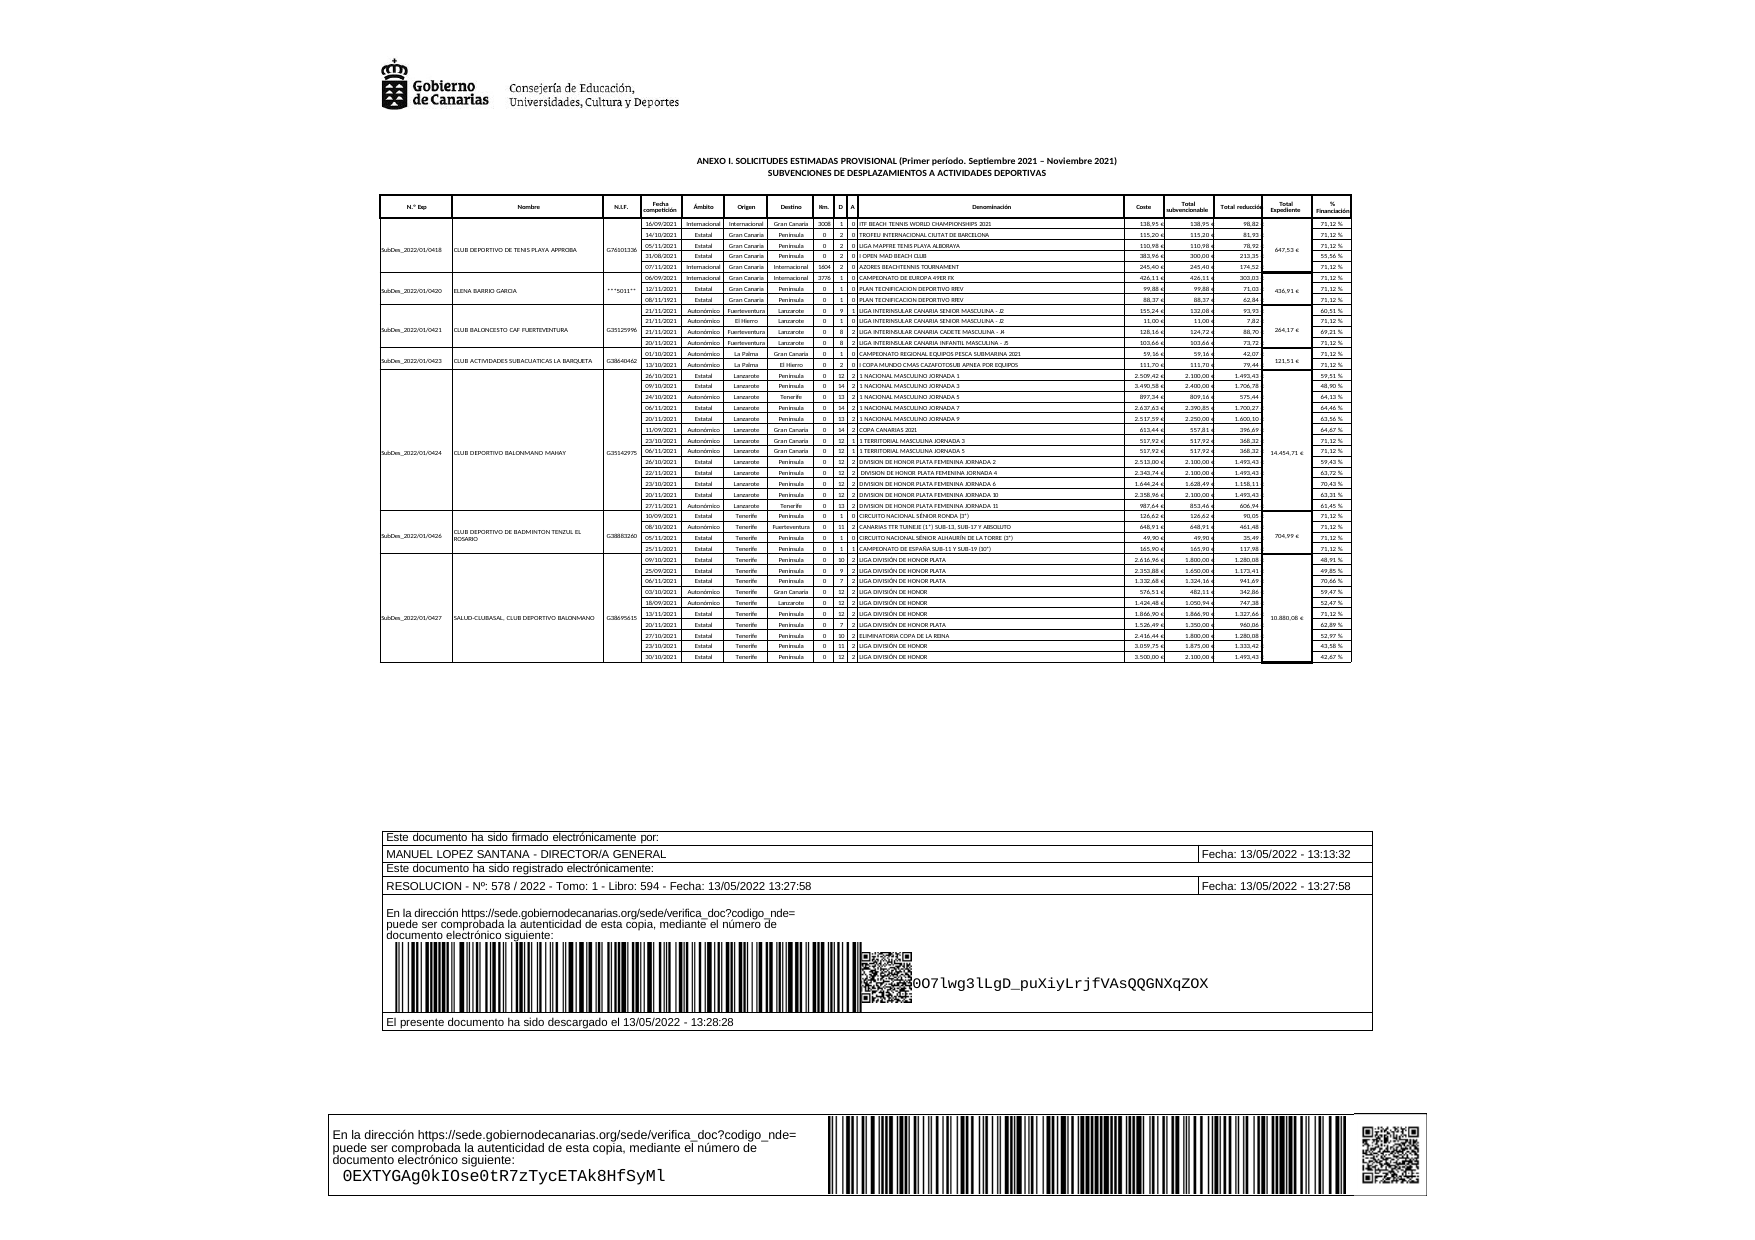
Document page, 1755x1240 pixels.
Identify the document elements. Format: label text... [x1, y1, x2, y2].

table_cell Autonómico [682, 305, 723, 315]
table_cell 59,16 € [1125, 348, 1164, 358]
table_cell 20/11/2021 [642, 338, 681, 347]
table_cell Península [768, 565, 813, 575]
table_cell 517,92 € [1125, 446, 1164, 456]
table_cell 79,44 € [1214, 359, 1261, 369]
table_cell 10.880,08 € [1263, 555, 1311, 661]
table_cell 20/11/2021 [642, 489, 681, 499]
table_cell LIGA DIVISIÓN DE HONOR [858, 587, 1124, 596]
table_cell Autonómico [682, 392, 723, 401]
table_cell 59,16 € [1165, 348, 1213, 358]
table_cell 35,49 € [1214, 533, 1261, 542]
table_cell Península [768, 251, 813, 261]
table_cell 0 [814, 652, 833, 661]
table_cell Tenerife [724, 522, 767, 531]
table_cell Estatal [682, 543, 723, 553]
table_cell Autonómico [682, 316, 723, 326]
table_cell 1.644,24 € [1125, 478, 1164, 488]
table_cell Estatal [682, 381, 723, 391]
table_cell 2 [848, 457, 857, 466]
table_header Total Expediente [1263, 196, 1311, 217]
table_cell 0 [848, 294, 857, 304]
table_cell Internacional [682, 262, 723, 271]
table_cell 1 [848, 543, 857, 553]
table_cell 27/11/2021 [642, 500, 681, 510]
table_cell 01/10/2021 [642, 348, 681, 358]
table_cell Tenerife [724, 630, 767, 640]
table_header A [848, 196, 857, 217]
table_cell 0 [814, 424, 833, 434]
table_cell 1.173,41 € [1214, 565, 1261, 575]
table_cell Fecha: 13/05/2022 - 13:27:58 [1199, 877, 1372, 894]
table_cell 0 [814, 478, 833, 488]
table_cell 10/09/2021 [642, 511, 681, 521]
table_cell 12 [834, 370, 847, 380]
table_cell 1.324,16 € [1165, 576, 1213, 586]
table_cell 3.500,00 € [1125, 652, 1164, 661]
table_cell 59,43 % [1313, 457, 1351, 466]
table_cell G35142975 [604, 370, 641, 510]
table_cell 11 [834, 522, 847, 531]
table_cell 0 [814, 608, 833, 618]
table_cell 1.875,00 € [1165, 641, 1213, 651]
table_cell Tenerife [724, 554, 767, 564]
table_cell 06/09/2021 [642, 273, 681, 282]
table_cell 70,66 % [1313, 576, 1351, 586]
table_cell 88,37 € [1125, 294, 1164, 304]
table_cell 55,56 % [1313, 251, 1351, 261]
table_cell 1 NACIONAL MASCULINO JORNADA 9 [858, 413, 1124, 423]
table_cell SALUD-CLUBASAL, CLUB DEPORTIVO BALONMANO [453, 554, 603, 661]
table_cell 1 NACIONAL MASCULINO JORNADA 3 [858, 381, 1124, 391]
table_cell 71,12 % [1313, 446, 1351, 456]
table_cell La Palma [724, 348, 767, 358]
table_cell LIGA DIVISIÓN DE HONOR PLATA [858, 554, 1124, 564]
table_cell El Hierro [724, 316, 767, 326]
table_cell 0 [814, 641, 833, 651]
table_cell 2 [848, 587, 857, 596]
table_cell Lanzarote [768, 316, 813, 326]
table_cell 1 [834, 294, 847, 304]
table_cell El presente documento ha sido descargado el 13/05/2022 - 13:28:28 [383, 1013, 1372, 1029]
table_cell 26/10/2021 [642, 457, 681, 466]
table_cell Internacional [768, 273, 813, 282]
table_cell 0 [814, 489, 833, 499]
table_cell Estatal [682, 641, 723, 651]
table_cell LIGA MAPFRE TENIS PLAYA ALBORAYA [858, 240, 1124, 250]
table_cell 0 [814, 435, 833, 445]
table_cell Autonómico [682, 348, 723, 358]
table_cell 368,32 € [1214, 435, 1261, 445]
table_cell Fuerteventura [724, 305, 767, 315]
table_cell 49,90 € [1165, 533, 1213, 542]
table_cell TROFEU INTERNACIONAL CIUTAT DE BARCELONA [858, 229, 1124, 239]
table_cell Autonómico [682, 338, 723, 347]
table_cell 14.454,71 € [1263, 371, 1311, 510]
table_cell Gran Canaria [724, 251, 767, 261]
table_cell 2.343,74 € [1125, 468, 1164, 477]
table_cell 12 [834, 478, 847, 488]
table_cell 461,48 € [1214, 522, 1261, 531]
table_cell 71,12 % [1313, 273, 1351, 282]
table_cell 436,91 € [1263, 274, 1311, 304]
table_cell 138,95 € [1125, 219, 1164, 228]
table_cell SubDes_2022/01/0420 [381, 273, 452, 304]
table_header Total reducción [1215, 196, 1261, 217]
table_cell 71,12 % [1313, 348, 1351, 358]
table_cell CLUB DEPORTIVO DE TENIS PLAYA APPROBA [453, 219, 603, 271]
table_cell SubDes_2022/01/0424 [381, 370, 452, 510]
table_cell DIVISION DE HONOR PLATA FEMENINA JORNADA 6 [858, 478, 1124, 488]
table_cell CLUB DEPORTIVO BALONMANO MAHAY [453, 370, 603, 510]
table_cell Tenerife [768, 392, 813, 401]
table_cell 1.628,49 € [1165, 478, 1213, 488]
table_cell Autonómico [682, 435, 723, 445]
table_cell 52,97 % [1313, 630, 1351, 640]
table_cell 2.416,44 € [1125, 630, 1164, 640]
table_cell 20/11/2021 [642, 413, 681, 423]
table_cell 0 [848, 240, 857, 250]
table_cell Estatal [682, 294, 723, 304]
table_cell 23/10/2021 [642, 641, 681, 651]
table_cell Autonómico [682, 424, 723, 434]
table_cell 613,44 € [1125, 424, 1164, 434]
table_cell Tenerife [724, 652, 767, 661]
table_cell 0 [814, 413, 833, 423]
table_cell Tenerife [724, 533, 767, 542]
table_cell Estatal [682, 478, 723, 488]
table_cell 06/11/2021 [642, 446, 681, 456]
table_cell 06/11/2021 [642, 403, 681, 412]
table_cell 9 [834, 565, 847, 575]
table_cell 426,11 € [1125, 273, 1164, 282]
table_cell 368,32 € [1214, 446, 1261, 456]
table_header N.I.F. [604, 196, 640, 217]
table_cell 64,46 % [1313, 403, 1351, 412]
table_cell 7 [834, 576, 847, 586]
table_cell 18/09/2021 [642, 598, 681, 607]
table_cell Tenerife [724, 608, 767, 618]
table_cell 0 [814, 305, 833, 315]
table_cell 64,13 % [1313, 392, 1351, 401]
table_cell Península [768, 641, 813, 651]
table_cell G38695615 [604, 554, 641, 661]
table_cell 1.700,27 € [1214, 403, 1261, 412]
table_cell Lanzarote [724, 392, 767, 401]
table_cell 2 [848, 630, 857, 640]
table_cell 2 [848, 489, 857, 499]
table_cell Península [768, 619, 813, 629]
table_cell 1 TERRITORIAL MASCULINA JORNADA 5 [858, 446, 1124, 456]
table_cell 1.350,00 € [1165, 619, 1213, 629]
table_cell 2 [848, 608, 857, 618]
table_cell Península [768, 381, 813, 391]
table_cell Gran Canaria [768, 435, 813, 445]
table_cell 138,95 € [1165, 219, 1213, 228]
table_cell 165,90 € [1165, 543, 1213, 553]
table_cell Estatal [682, 619, 723, 629]
table_cell CLUB DEPORTIVO DE BADMINTON TENZUL EL ROSARIO [453, 511, 603, 553]
table_cell 0 [814, 598, 833, 607]
table_cell 7,82 € [1214, 316, 1261, 326]
table_cell Península [768, 468, 813, 477]
table_header Total subvencionable [1165, 196, 1213, 217]
table_cell 0 [814, 316, 833, 326]
table_cell En la dirección https://sede.gobiernodecanarias.org/sede/verifica_doc?codigo_nde= puede ser comprobada la autenticidad de esta copia, mediante el número de documento electrónico siguiente: 0O7lwg3lLgD_puXiyLrjfVAsQQGNXqZOX [383, 895, 1372, 1012]
table_cell 43,58 % [1313, 641, 1351, 651]
table_cell Estatal [682, 533, 723, 542]
table_cell 71,12 % [1313, 294, 1351, 304]
table_cell 0 [814, 446, 833, 456]
table_header Nombre [453, 196, 602, 217]
table_cell 23/10/2021 [642, 435, 681, 445]
table_cell Estatal [682, 511, 723, 521]
table_cell 69,21 % [1313, 327, 1351, 336]
table_cell CAMPEONATO DE EUROPA 49ER FX [858, 273, 1124, 282]
table_cell 26/10/2021 [642, 370, 681, 380]
table_cell 124,72 € [1165, 327, 1213, 336]
table_cell 482,11 € [1165, 587, 1213, 596]
table_cell 71,12 % [1313, 608, 1351, 618]
table_cell Lanzarote [724, 446, 767, 456]
table_cell LIGA DIVISIÓN DE HONOR PLATA [858, 576, 1124, 586]
table_cell 78,92 € [1214, 240, 1261, 250]
table_cell 809,16 € [1165, 392, 1213, 401]
table_cell 64,67 % [1313, 424, 1351, 434]
table_cell 63,72 % [1313, 468, 1351, 477]
table_header Ámbito [683, 196, 723, 217]
table_cell 1.650,00 € [1165, 565, 1213, 575]
table_cell Gran Canaria [768, 446, 813, 456]
table_cell 1.424,48 € [1125, 598, 1164, 607]
table_cell 12 [834, 587, 847, 596]
table_cell 2 [848, 565, 857, 575]
table_cell Fuerteventura [768, 522, 813, 531]
table_cell Península [768, 294, 813, 304]
table_header Coste [1125, 196, 1163, 217]
table_cell 704,99 € [1263, 512, 1311, 553]
table_cell 987,64 € [1125, 500, 1164, 510]
table_cell 2 [848, 619, 857, 629]
table_cell 71,12 % [1313, 316, 1351, 326]
table_cell LIGA INTERINSULAR CANARIA INFANTIL MASCULINA - J5 [858, 338, 1124, 347]
table_cell 2 [848, 381, 857, 391]
table_cell 1 [834, 219, 847, 228]
table_cell Tenerife [724, 641, 767, 651]
table_header Origen [725, 196, 766, 217]
table_cell 0 [814, 511, 833, 521]
table_cell LIGA INTERINSULAR CANARIA CADETE MASCULINA - J4 [858, 327, 1124, 336]
table_cell PLAN TECNIFICACION DEPORTIVO RFEV [858, 294, 1124, 304]
table_cell Estatal [682, 565, 723, 575]
table_cell 71,12 % [1313, 240, 1351, 250]
table_cell Tenerife [724, 576, 767, 586]
table_cell 606,94 € [1214, 500, 1261, 510]
table_cell 62,89 % [1313, 619, 1351, 629]
table_cell 2.400,00 € [1165, 381, 1213, 391]
table_cell 575,44 € [1214, 392, 1261, 401]
table_cell Península [768, 630, 813, 640]
table_cell Estatal [682, 229, 723, 239]
table_cell 2 [834, 240, 847, 250]
table_cell 11,00 € [1165, 316, 1213, 326]
table_cell 1.493,43 € [1214, 652, 1261, 661]
table_header Destino [768, 196, 812, 217]
table_cell 897,34 € [1125, 392, 1164, 401]
table_cell Península [768, 370, 813, 380]
table_cell 14 [834, 403, 847, 412]
table_cell Este documento ha sido registrado electrónicamente: [383, 863, 1372, 876]
table_cell CAMPEONATO REGIONAL EQUIPOS PESCA SUBMARINA 2021 [858, 348, 1124, 358]
table_cell 71,12 % [1313, 543, 1351, 553]
table_cell Estatal [682, 576, 723, 586]
table_cell 0 [814, 229, 833, 239]
table_cell 71,12 % [1313, 219, 1351, 228]
table_cell 747,38 € [1214, 598, 1261, 607]
table_cell 73,72 € [1214, 338, 1261, 347]
table_cell 13 [834, 500, 847, 510]
table_cell Estatal [682, 489, 723, 499]
table_cell Península [768, 511, 813, 521]
table_cell 1 [834, 283, 847, 293]
table_cell Península [768, 240, 813, 250]
table_cell 0 [814, 630, 833, 640]
table_cell Autonómico [682, 446, 723, 456]
table_cell 647,53 € [1263, 219, 1311, 271]
table_cell 0 [848, 316, 857, 326]
table_cell 0 [848, 359, 857, 369]
table_cell Autonómico [682, 359, 723, 369]
table_cell Estatal [682, 283, 723, 293]
table_cell 3.490,58 € [1125, 381, 1164, 391]
table_cell 117,98 € [1214, 543, 1261, 553]
table_cell 2 [848, 413, 857, 423]
table_cell 2 [834, 251, 847, 261]
table_cell 98,82 € [1214, 219, 1261, 228]
table_cell 0 [848, 533, 857, 542]
table_cell 1.866,90 € [1125, 608, 1164, 618]
table_cell 0 [814, 327, 833, 336]
table_cell 59,51 % [1313, 370, 1351, 380]
table_cell 22/11/2021 [642, 468, 681, 477]
table_cell Gran Canaria [768, 587, 813, 596]
table_cell 517,92 € [1125, 435, 1164, 445]
table_cell 12 [834, 435, 847, 445]
table_cell 1 [848, 435, 857, 445]
table_cell Estatal [682, 554, 723, 564]
table_cell RESOLUCION - Nº: 578 / 2022 - Tomo: 1 - Libro: 594 - Fecha: 13/05/2022 13:27:58 [383, 877, 1198, 894]
table_cell 1.493,43 € [1214, 457, 1261, 466]
table_header Km. [814, 196, 833, 217]
table_cell 0 [814, 457, 833, 466]
table_cell 0 [814, 294, 833, 304]
table_cell 08/11/1921 [642, 294, 681, 304]
table_cell 174,52 € [1214, 262, 1261, 271]
table_cell 1 [834, 511, 847, 521]
table_cell Península [768, 608, 813, 618]
table_cell 1.600,10 € [1214, 413, 1261, 423]
table_cell 11/09/2021 [642, 424, 681, 434]
table_cell ITF BEACH TENNIS WORLD CHAMPIONSHIPS 2021 [858, 219, 1124, 228]
table_cell 0 [848, 229, 857, 239]
table_cell Lanzarote [724, 500, 767, 510]
table_cell 71,12 % [1313, 229, 1351, 239]
table_cell 165,90 € [1125, 543, 1164, 553]
table_cell 24/10/2021 [642, 392, 681, 401]
table_cell Lanzarote [724, 413, 767, 423]
table_cell 93,93 € [1214, 305, 1261, 315]
table_cell 2 [834, 359, 847, 369]
table_cell LIGA DIVISIÓN DE HONOR PLATA [858, 619, 1124, 629]
table_cell SubDes_2022/01/0426 [381, 511, 452, 553]
table_cell 1.866,90 € [1165, 608, 1213, 618]
table_cell Autonómico [682, 327, 723, 336]
table_cell SubDes_2022/01/0427 [381, 554, 452, 661]
table_cell Gran Canaria [768, 424, 813, 434]
table_cell 88,70 € [1214, 327, 1261, 336]
table_cell Fecha: 13/05/2022 - 13:13:32 [1199, 846, 1372, 862]
table_cell 2.100,00 € [1165, 489, 1213, 499]
table_cell Lanzarote [724, 489, 767, 499]
table_cell Estatal [682, 413, 723, 423]
table_cell Lanzarote [724, 381, 767, 391]
table_cell 71,12 % [1313, 359, 1351, 369]
table_cell SubDes_2022/01/0418 [381, 219, 452, 271]
table_cell SubDes_2022/01/0423 [381, 348, 452, 369]
table_cell 0 [814, 500, 833, 510]
table_cell Lanzarote [724, 457, 767, 466]
table_cell Gran Canaria [768, 219, 813, 228]
table_cell 12 [834, 652, 847, 661]
table_cell Tenerife [724, 565, 767, 575]
table_cell 396,69 € [1214, 424, 1261, 434]
table_cell LIGA DIVISIÓN DE HONOR PLATA [858, 565, 1124, 575]
table_cell Gran Canaria [768, 348, 813, 358]
table_cell 0 [814, 468, 833, 477]
table_cell 2 [848, 652, 857, 661]
table_cell La Palma [724, 359, 767, 369]
table_cell CIRCUITO NACIONAL SÉNIOR ALHAURÍN DE LA TORRE (3*) [858, 533, 1124, 542]
table_cell 49,90 € [1125, 533, 1164, 542]
table_cell 0 [814, 251, 833, 261]
table_cell 132,08 € [1165, 305, 1213, 315]
table_cell Gran Canaria [724, 283, 767, 293]
table_cell Estatal [682, 370, 723, 380]
table_cell 05/11/2021 [642, 533, 681, 542]
table_cell 111,70 € [1125, 359, 1164, 369]
table_cell Lanzarote [768, 338, 813, 347]
table_cell 2.100,00 € [1165, 652, 1213, 661]
table_cell 0 [814, 338, 833, 347]
table_cell 14/10/2021 [642, 229, 681, 239]
table_cell 1 [834, 543, 847, 553]
table_cell 3008 [814, 219, 833, 228]
table_cell Lanzarote [724, 468, 767, 477]
table_cell 9 [834, 305, 847, 315]
table_cell 10 [834, 630, 847, 640]
table_cell 115,20 € [1165, 229, 1213, 239]
table_cell 0 [848, 219, 857, 228]
table_cell 1 [834, 533, 847, 542]
table_cell 1.333,42 € [1214, 641, 1261, 651]
table_cell ELENA BARRIO GARCIA [453, 273, 603, 304]
table_cell El Hierro [768, 359, 813, 369]
table_cell 103,66 € [1125, 338, 1164, 347]
table_cell 2 [848, 576, 857, 586]
table_cell 2.513,00 € [1125, 457, 1164, 466]
table_cell CLUB ACTIVIDADES SUBACUATICAS LA BARQUETA [453, 348, 603, 369]
table_cell 12 [834, 468, 847, 477]
table_cell 21/11/2021 [642, 327, 681, 336]
table_cell 2 [834, 262, 847, 271]
table_cell Península [768, 403, 813, 412]
table_cell ELIMINATORIA COPA DE LA REINA [858, 630, 1124, 640]
table_cell PLAN TECNIFICACION DEPORTIVO RFEV [858, 283, 1124, 293]
table_cell 110,98 € [1165, 240, 1213, 250]
table_cell Fuerteventura [724, 338, 767, 347]
table_header Denominación [859, 196, 1123, 217]
table_cell DIVISION DE HONOR PLATA FEMENINA JORNADA 10 [858, 489, 1124, 499]
table_cell 2 [848, 338, 857, 347]
table_cell 2.100,00 € [1165, 457, 1213, 466]
table_cell 13/11/2021 [642, 608, 681, 618]
table_cell 111,70 € [1165, 359, 1213, 369]
table_cell 11 [834, 641, 847, 651]
table_cell 1 [848, 446, 857, 456]
table_cell 1 [834, 273, 847, 282]
table_cell 1 [834, 348, 847, 358]
table_cell 88,37 € [1165, 294, 1213, 304]
table_cell 426,11 € [1165, 273, 1213, 282]
table_cell Lanzarote [724, 424, 767, 434]
table_cell 383,96 € [1125, 251, 1164, 261]
table_cell 99,88 € [1125, 283, 1164, 293]
table_cell 09/10/2021 [642, 381, 681, 391]
table_cell 1.332,68 € [1125, 576, 1164, 586]
table_cell 110,98 € [1125, 240, 1164, 250]
table_cell 2.509,42 € [1125, 370, 1164, 380]
table_cell Autonómico [682, 587, 723, 596]
table_cell 07/11/2021 [642, 262, 681, 271]
table_cell 517,92 € [1165, 435, 1213, 445]
table_cell 11,00 € [1125, 316, 1164, 326]
table_cell 71,12 % [1313, 283, 1351, 293]
table_cell 0 [814, 392, 833, 401]
table_cell Estatal [682, 251, 723, 261]
table_cell Estatal [682, 652, 723, 661]
table_cell 12 [834, 446, 847, 456]
table_cell 0 [814, 543, 833, 553]
table_cell 1604 [814, 262, 833, 271]
table_cell 7 [834, 619, 847, 629]
table_cell DIVISION DE HONOR PLATA FEMENINA JORNADA 11 [858, 500, 1124, 510]
table_cell Lanzarote [724, 370, 767, 380]
table_cell 03/10/2021 [642, 587, 681, 596]
table_cell 25/09/2021 [642, 565, 681, 575]
table_cell Península [768, 283, 813, 293]
table_cell 48,91 % [1313, 554, 1351, 564]
table_cell Península [768, 478, 813, 488]
table_cell 128,16 € [1125, 327, 1164, 336]
table_cell Autonómico [682, 522, 723, 531]
table_cell 13 [834, 392, 847, 401]
table_cell Gran Canaria [724, 240, 767, 250]
table_cell 61,45 % [1313, 500, 1351, 510]
table_cell 14 [834, 424, 847, 434]
table_cell 2 [848, 403, 857, 412]
table_cell 2 [848, 478, 857, 488]
table_cell CAMPEONATO DE ESPAÑA SUB-11 Y SUB-19 (10*) [858, 543, 1124, 553]
table_cell Estatal [682, 468, 723, 477]
table_cell 2.100,00 € [1165, 370, 1213, 380]
table_cell 20/11/2021 [642, 619, 681, 629]
table_cell 2 [848, 598, 857, 607]
table_cell 115,20 € [1125, 229, 1164, 239]
table_cell Lanzarote [768, 598, 813, 607]
table_cell 0 [848, 511, 857, 521]
table_cell LIGA INTERINSULAR CANARIA SENIOR MASCULINA - J2 [858, 316, 1124, 326]
table_cell 71,12 % [1313, 262, 1351, 271]
table_cell Internacional [682, 219, 723, 228]
table_cell 0 [814, 587, 833, 596]
table_cell 06/11/2021 [642, 576, 681, 586]
table_cell 245,40 € [1125, 262, 1164, 271]
table_cell 1.327,66 € [1214, 608, 1261, 618]
text ANEXO I. SOLICITUDES ESTIMADAS PROVISIONAL (Primer período. Septiembre 2021 – Noviembre 2021) SUBVENCIONES DE DESPLAZAMIENTOS A ACTIVIDADES DEPORTIVAS [697, 155, 1154, 178]
table_cell 0 [848, 273, 857, 282]
table_cell 1 [834, 316, 847, 326]
table_cell Península [768, 652, 813, 661]
table_cell 71,12 % [1313, 338, 1351, 347]
table_cell 2 [848, 641, 857, 651]
table_cell 103,66 € [1165, 338, 1213, 347]
table_cell G76101336 [604, 219, 641, 271]
table_cell 12 [834, 489, 847, 499]
table_cell 517,92 € [1165, 446, 1213, 456]
table_cell 1.493,43 € [1214, 489, 1261, 499]
table_cell 2 [848, 500, 857, 510]
table_cell 25/11/2021 [642, 543, 681, 553]
table_cell 21/11/2021 [642, 305, 681, 315]
table_cell Península [768, 543, 813, 553]
table_cell AZORES BEACHTENNIS TOURNAMENT [858, 262, 1124, 271]
table_cell Estatal [682, 240, 723, 250]
table_cell Gran Canaria [724, 273, 767, 282]
table_cell 8 [834, 327, 847, 336]
table_cell CIRCUITO NACIONAL SÉNIOR RONDA (3*) [858, 511, 1124, 521]
table_cell MANUEL LOPEZ SANTANA - DIRECTOR/A GENERAL [383, 846, 1198, 862]
table_cell 303,03 € [1214, 273, 1261, 282]
table_cell 1.493,43 € [1214, 370, 1261, 380]
table_cell CANARIAS TTR TUINEJE (1*) SUB-13, SUB-17 Y ABSOLUTO [858, 522, 1124, 531]
table_cell 09/10/2021 [642, 554, 681, 564]
table_cell LIGA DIVISIÓN DE HONOR [858, 608, 1124, 618]
table_cell 08/10/2021 [642, 522, 681, 531]
table_cell SubDes_2022/01/0421 [381, 305, 452, 347]
table_cell 0 [814, 533, 833, 542]
table_cell 71,12 % [1313, 533, 1351, 542]
table_cell Península [768, 489, 813, 499]
table_cell 52,47 % [1313, 598, 1351, 607]
table_cell 1 [848, 305, 857, 315]
table_cell 155,24 € [1125, 305, 1164, 315]
table_cell 2.358,96 € [1125, 489, 1164, 499]
table_cell Península [768, 457, 813, 466]
table_cell 1.280,08 € [1214, 554, 1261, 564]
table_cell Internacional [682, 273, 723, 282]
table_cell Autonómico [682, 598, 723, 607]
table_cell 60,51 % [1313, 305, 1351, 315]
table_cell 300,00 € [1165, 251, 1213, 261]
table_cell 0 [814, 554, 833, 564]
table_cell Tenerife [724, 511, 767, 521]
table_cell 49,85 % [1313, 565, 1351, 575]
table_cell 12/11/2021 [642, 283, 681, 293]
table_cell 1.800,00 € [1165, 630, 1213, 640]
table_cell 71,03 € [1214, 283, 1261, 293]
table_cell CLUB BALONCESTO CAF FUERTEVENTURA [453, 305, 603, 347]
table_cell 1 NACIONAL MASCULINO JORNADA 1 [858, 370, 1124, 380]
table_header D [835, 196, 846, 217]
table_cell 245,40 € [1165, 262, 1213, 271]
table_cell 1 NACIONAL MASCULINO JORNADA 7 [858, 403, 1124, 412]
table_cell 14 [834, 381, 847, 391]
table_cell Estatal [682, 403, 723, 412]
table_cell Tenerife [768, 500, 813, 510]
table_cell Estatal [682, 608, 723, 618]
table_cell Gran Canaria [724, 294, 767, 304]
table_cell 0 [814, 370, 833, 380]
table_cell 05/11/2021 [642, 240, 681, 250]
table_cell 48,90 % [1313, 381, 1351, 391]
table_cell 2.390,85 € [1165, 403, 1213, 412]
table_cell G38883260 [604, 511, 641, 553]
table_cell 1 TERRITORIAL MASCULINA JORNADA 3 [858, 435, 1124, 445]
table_cell Autonómico [682, 500, 723, 510]
table_cell 3.059,75 € [1125, 641, 1164, 651]
table_cell 1.706,78 € [1214, 381, 1261, 391]
table_cell 2 [848, 522, 857, 531]
table_cell 30/10/2021 [642, 652, 681, 661]
table_cell Estatal [682, 630, 723, 640]
table_cell 0 [814, 403, 833, 412]
table_cell 2.100,00 € [1165, 468, 1213, 477]
table_cell Península [768, 554, 813, 564]
table_cell Península [768, 229, 813, 239]
table_cell 0 [814, 522, 833, 531]
table_cell 31/08/2021 [642, 251, 681, 261]
table_cell 264,17 € [1263, 306, 1311, 347]
table_cell 342,86 € [1214, 587, 1261, 596]
table_cell Lanzarote [768, 327, 813, 336]
table_cell 0 [814, 565, 833, 575]
table_cell 2 [834, 229, 847, 239]
table_cell 0 [814, 348, 833, 358]
table_cell 71,12 % [1313, 511, 1351, 521]
table_cell 8 [834, 338, 847, 347]
table_cell DIVISION DE HONOR PLATA FEMENINA JORNADA 2 [858, 457, 1124, 466]
table_cell 12 [834, 608, 847, 618]
table_header N.º Exp [381, 196, 451, 217]
table_cell 2 [848, 554, 857, 564]
table_cell Lanzarote [724, 478, 767, 488]
table_cell 12 [834, 598, 847, 607]
table_cell Lanzarote [768, 305, 813, 315]
table_cell 2.637,63 € [1125, 403, 1164, 412]
table_cell 0 [814, 576, 833, 586]
table_cell 71,12 % [1313, 522, 1351, 531]
table_cell 2 [848, 424, 857, 434]
table_cell LIGA DIVISIÓN DE HONOR [858, 598, 1124, 607]
table_cell 0 [848, 262, 857, 271]
table_cell 99,88 € [1165, 283, 1213, 293]
table_cell 576,51 € [1125, 587, 1164, 596]
table_cell 2 [848, 370, 857, 380]
table_cell 1.280,08 € [1214, 630, 1261, 640]
table_cell 0 [814, 619, 833, 629]
table_cell 2.517,59 € [1125, 413, 1164, 423]
table_cell Internacional [724, 219, 767, 228]
table_cell Fuerteventura [724, 327, 767, 336]
table_cell 90,05 € [1214, 511, 1261, 521]
table_cell 853,46 € [1165, 500, 1213, 510]
table_cell 1.526,49 € [1125, 619, 1164, 629]
table_cell 1.800,00 € [1165, 554, 1213, 564]
table_cell 63,31 % [1313, 489, 1351, 499]
table_cell 12 [834, 457, 847, 466]
table_cell 59,47 % [1313, 587, 1351, 596]
table_cell 13/10/2021 [642, 359, 681, 369]
table_cell 0 [848, 348, 857, 358]
table_cell Gran Canaria [724, 229, 767, 239]
table_cell 62,84 € [1214, 294, 1261, 304]
table_cell Tenerife [724, 543, 767, 553]
table_cell DIVISION DE HONOR PLATA FEMENINA JORNADA 4 [858, 468, 1124, 477]
table_cell 648,91 € [1165, 522, 1213, 531]
table_cell 0 [814, 359, 833, 369]
table_cell 13 [834, 413, 847, 423]
table_cell 27/10/2021 [642, 630, 681, 640]
table_cell I OPEN MAD BEACH CLUB [858, 251, 1124, 261]
table_cell 42,67 % [1313, 652, 1351, 661]
table_header % Financiación [1313, 196, 1350, 217]
table_cell 213,35 € [1214, 251, 1261, 261]
table_cell 557,81 € [1165, 424, 1213, 434]
table_cell Tenerife [724, 598, 767, 607]
table_cell 1.158,11 € [1214, 478, 1261, 488]
table_cell 126,62 € [1165, 511, 1213, 521]
table_cell 2.616,96 € [1125, 554, 1164, 564]
table_cell 2 [848, 392, 857, 401]
table_cell 0 [814, 240, 833, 250]
table_cell I COPA MUNDO CMAS CAZAFOTOSUB APNEA POR EQUIPOS [858, 359, 1124, 369]
table_cell G38640462 [604, 348, 641, 369]
table_cell Gran Canaria [724, 262, 767, 271]
table_cell G35125996 [604, 305, 641, 347]
table_cell 1.050,94 € [1165, 598, 1213, 607]
table_cell 960,06 € [1214, 619, 1261, 629]
table_cell Península [768, 413, 813, 423]
table_cell Internacional [768, 262, 813, 271]
table_cell Tenerife [724, 587, 767, 596]
table_cell 71,12 % [1313, 435, 1351, 445]
table_cell LIGA DIVISIÓN DE HONOR [858, 641, 1124, 651]
table_cell Estatal [682, 457, 723, 466]
table_cell 70,43 % [1313, 478, 1351, 488]
table_cell 0 [814, 381, 833, 391]
table_cell 2.353,88 € [1125, 565, 1164, 575]
table_cell 10 [834, 554, 847, 564]
table_cell 0 [814, 283, 833, 293]
table_cell 121,51 € [1263, 349, 1311, 369]
table_cell 1 NACIONAL MASCULINO JORNADA 5 [858, 392, 1124, 401]
table_cell 2 [848, 327, 857, 336]
table_cell 21/11/2021 [642, 316, 681, 326]
table_cell LIGA INTERINSULAR CANARIA SENIOR MASCULINA - J2 [858, 305, 1124, 315]
table_header Este documento ha sido firmado electrónicamente por: [383, 832, 1372, 844]
table_cell 23/10/2021 [642, 478, 681, 488]
table_cell 0 [848, 283, 857, 293]
table_cell LIGA DIVISIÓN DE HONOR [858, 652, 1124, 661]
table_cell 941,69 € [1214, 576, 1261, 586]
table_cell COPA CANARIAS 2021 [858, 424, 1124, 434]
table_cell 3776 [814, 273, 833, 282]
table_cell Península [768, 533, 813, 542]
table_cell 16/09/2021 [642, 219, 681, 228]
table_cell 63,56 % [1313, 413, 1351, 423]
table_cell Tenerife [724, 619, 767, 629]
table_cell 42,07 € [1214, 348, 1261, 358]
table_cell 1.493,43 € [1214, 468, 1261, 477]
table_cell 81,93 € [1214, 229, 1261, 239]
table_cell Lanzarote [724, 403, 767, 412]
table_cell 648,91 € [1125, 522, 1164, 531]
table_header Fecha competición [642, 196, 681, 217]
table_cell 126,62 € [1125, 511, 1164, 521]
table_cell Lanzarote [724, 435, 767, 445]
table_cell 2.250,00 € [1165, 413, 1213, 423]
table_cell 2 [848, 468, 857, 477]
table_cell ***5011** [604, 273, 641, 304]
table_cell Península [768, 576, 813, 586]
table_cell 0 [848, 251, 857, 261]
